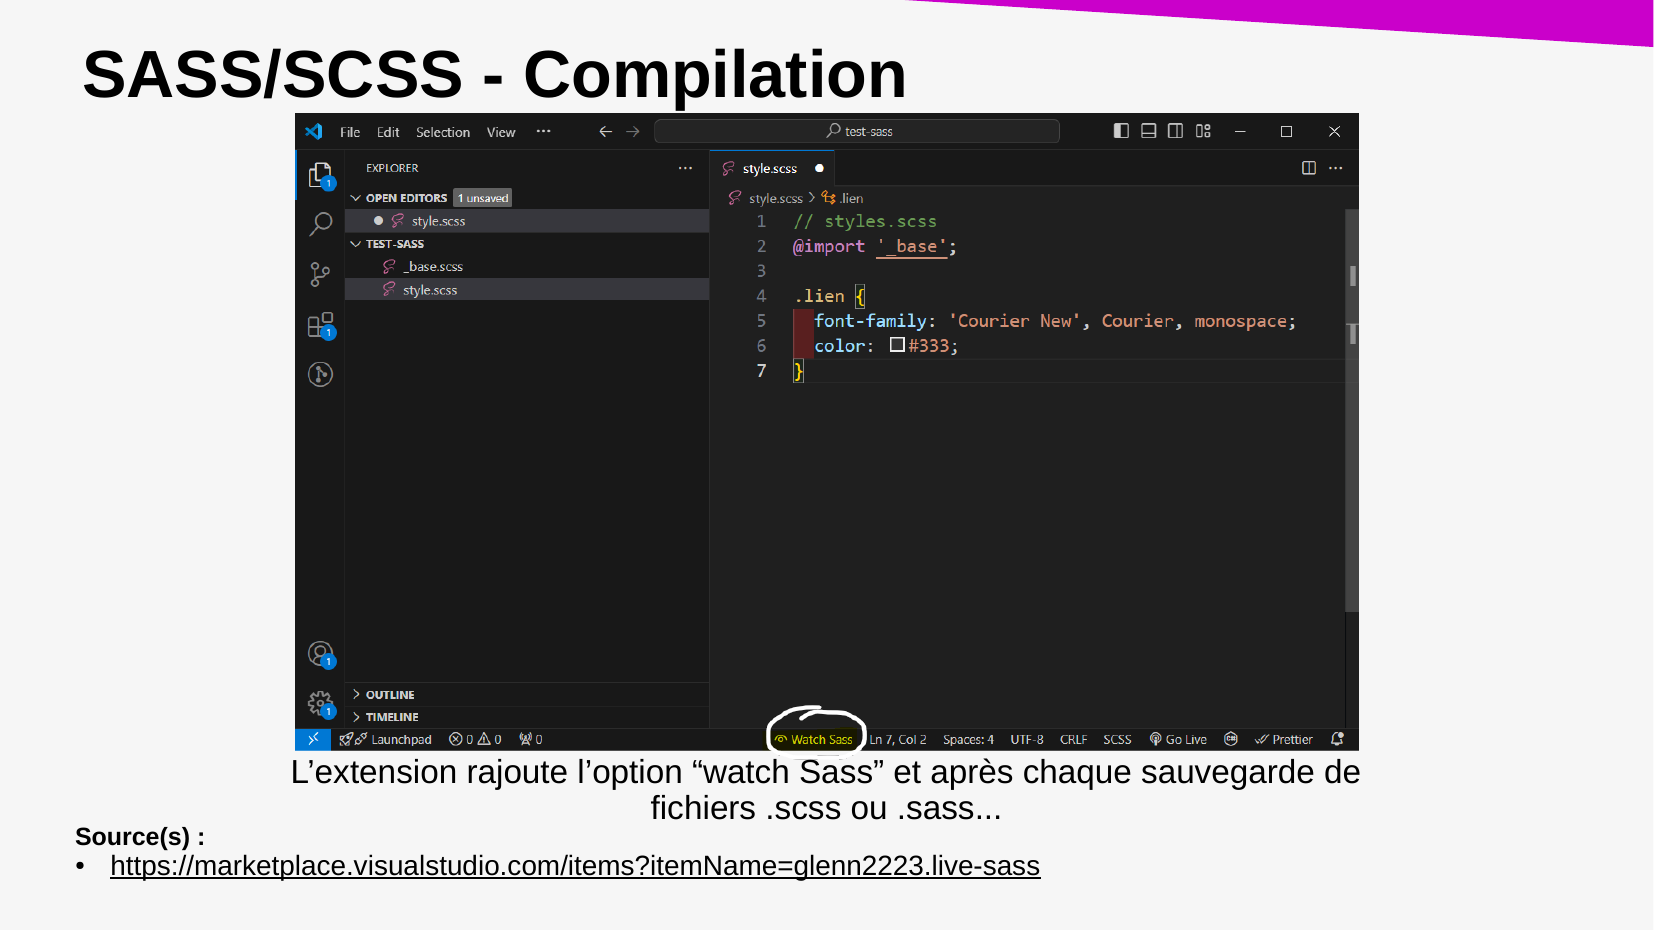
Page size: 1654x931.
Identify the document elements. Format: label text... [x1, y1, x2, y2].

text_box L’extension rajoute l’option “watch Sass” et après chaque sauvegarde de fichiers .scss ou .sass... [221, 745, 1433, 835]
text_box [904, 0, 1654, 48]
text_box Source(s) : https://marketplace.visualstudio.com/items?itemName=glenn2223.live-sass [60, 815, 1546, 929]
title SASS/SCSS - Compilation [82, 37, 1571, 114]
picture [295, 113, 1359, 745]
